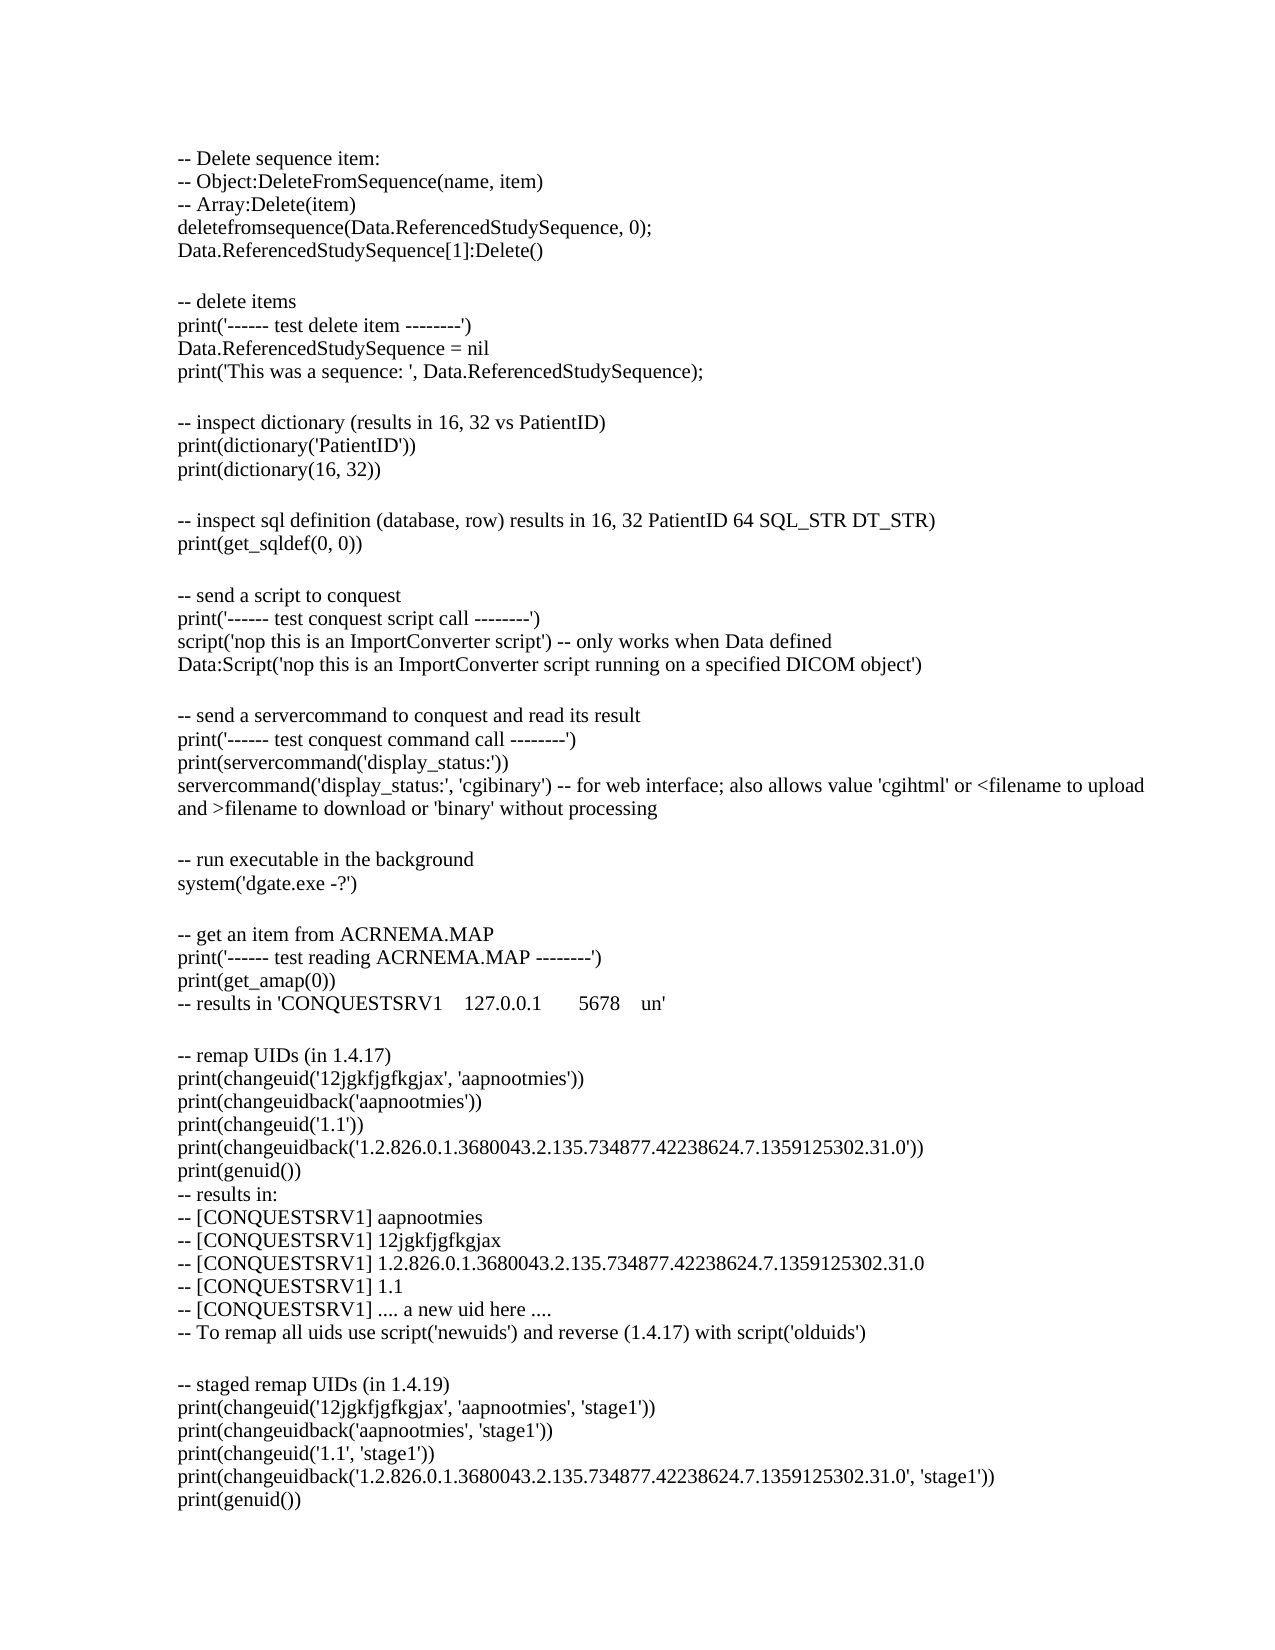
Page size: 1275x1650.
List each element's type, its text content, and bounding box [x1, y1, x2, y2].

list -- [CONQUESTSRV1] 1.1 [177, 1275, 1157, 1298]
list -- Array:Delete(item) [177, 193, 1157, 216]
list -- Delete sequence item: [177, 146, 1157, 169]
list print(get_sqldef(0, 0)) [177, 532, 1157, 555]
list print('This was a sequence: ', Data.ReferencedStudySequence); [177, 360, 1157, 383]
list -- send a servercommand to conquest and read its result [177, 704, 1157, 727]
list print(changeuidback('1.2.826.0.1.3680043.2.135.734877.42238624.7.1359125302.31.0', 'stage1')) [177, 1465, 1157, 1488]
list print(changeuid('12jgkfjgfkgjax', 'aapnootmies')) [177, 1067, 1157, 1090]
list Data:Script('nop this is an ImportConverter script running on a specified DICOM object') [177, 653, 1157, 676]
list print(genuid()) [177, 1488, 1157, 1511]
list -- staged remap UIDs (in 1.4.19) [177, 1373, 1157, 1396]
list system('dgate.exe -?') [177, 871, 1157, 894]
list print('------ test reading ACRNEMA.MAP --------') [177, 946, 1157, 969]
list print('------ test conquest script call --------') [177, 607, 1157, 630]
list -- inspect dictionary (results in 16, 32 vs PatientID) [177, 411, 1157, 434]
list print(servercommand('display_status:')) [177, 751, 1157, 774]
list -- results in 'CONQUESTSRV1 127.0.0.1 5678 un' [177, 992, 1157, 1015]
list print(changeuidback('1.2.826.0.1.3680043.2.135.734877.42238624.7.1359125302.31.0')) [177, 1136, 1157, 1159]
list -- [CONQUESTSRV1] 12jgkfjgfkgjax [177, 1229, 1157, 1252]
list print('------ test delete item --------') [177, 313, 1157, 337]
list print(changeuidback('aapnootmies', 'stage1')) [177, 1419, 1157, 1442]
list -- [CONQUESTSRV1] aapnootmies [177, 1206, 1157, 1229]
list servercommand('display_status:', 'cgibinary') -- for web interface; also allows value 'cgihtml' or <filename to upload and >filename to download or 'binary' without processing [177, 774, 1157, 820]
list -- remap UIDs (in 1.4.17) [177, 1044, 1157, 1067]
list print(changeuid('1.1', 'stage1')) [177, 1442, 1157, 1465]
list print(dictionary('PatientID')) [177, 434, 1157, 457]
list -- results in: [177, 1182, 1157, 1206]
list -- get an item from ACRNEMA.MAP [177, 923, 1157, 946]
list Data.ReferencedStudySequence = nil [177, 337, 1157, 360]
list Data.ReferencedStudySequence[1]:Delete() [177, 239, 1157, 262]
list -- [CONQUESTSRV1] .... a new uid here .... [177, 1298, 1157, 1321]
list -- Object:DeleteFromSequence(name, item) [177, 169, 1157, 193]
list -- inspect sql definition (database, row) results in 16, 32 PatientID 64 SQL_STR DT_STR) [177, 509, 1157, 532]
list print(get_amap(0)) [177, 969, 1157, 992]
list -- run executable in the background [177, 848, 1157, 871]
list deletefromsequence(Data.ReferencedStudySequence, 0); [177, 216, 1157, 239]
list -- To remap all uids use script('newuids') and reverse (1.4.17) with script('olduids') [177, 1321, 1157, 1344]
list print('------ test conquest command call --------') [177, 727, 1157, 751]
list print(changeuidback('aapnootmies')) [177, 1090, 1157, 1113]
list print(changeuid('1.1')) [177, 1113, 1157, 1136]
list print(dictionary(16, 32)) [177, 457, 1157, 481]
list print(genuid()) [177, 1159, 1157, 1182]
list -- [CONQUESTSRV1] 1.2.826.0.1.3680043.2.135.734877.42238624.7.1359125302.31.0 [177, 1252, 1157, 1275]
list -- delete items [177, 290, 1157, 313]
list script('nop this is an ImportConverter script') -- only works when Data defined [177, 630, 1157, 653]
list print(changeuid('12jgkfjgfkgjax', 'aapnootmies', 'stage1')) [177, 1396, 1157, 1419]
list -- send a script to conquest [177, 583, 1157, 607]
